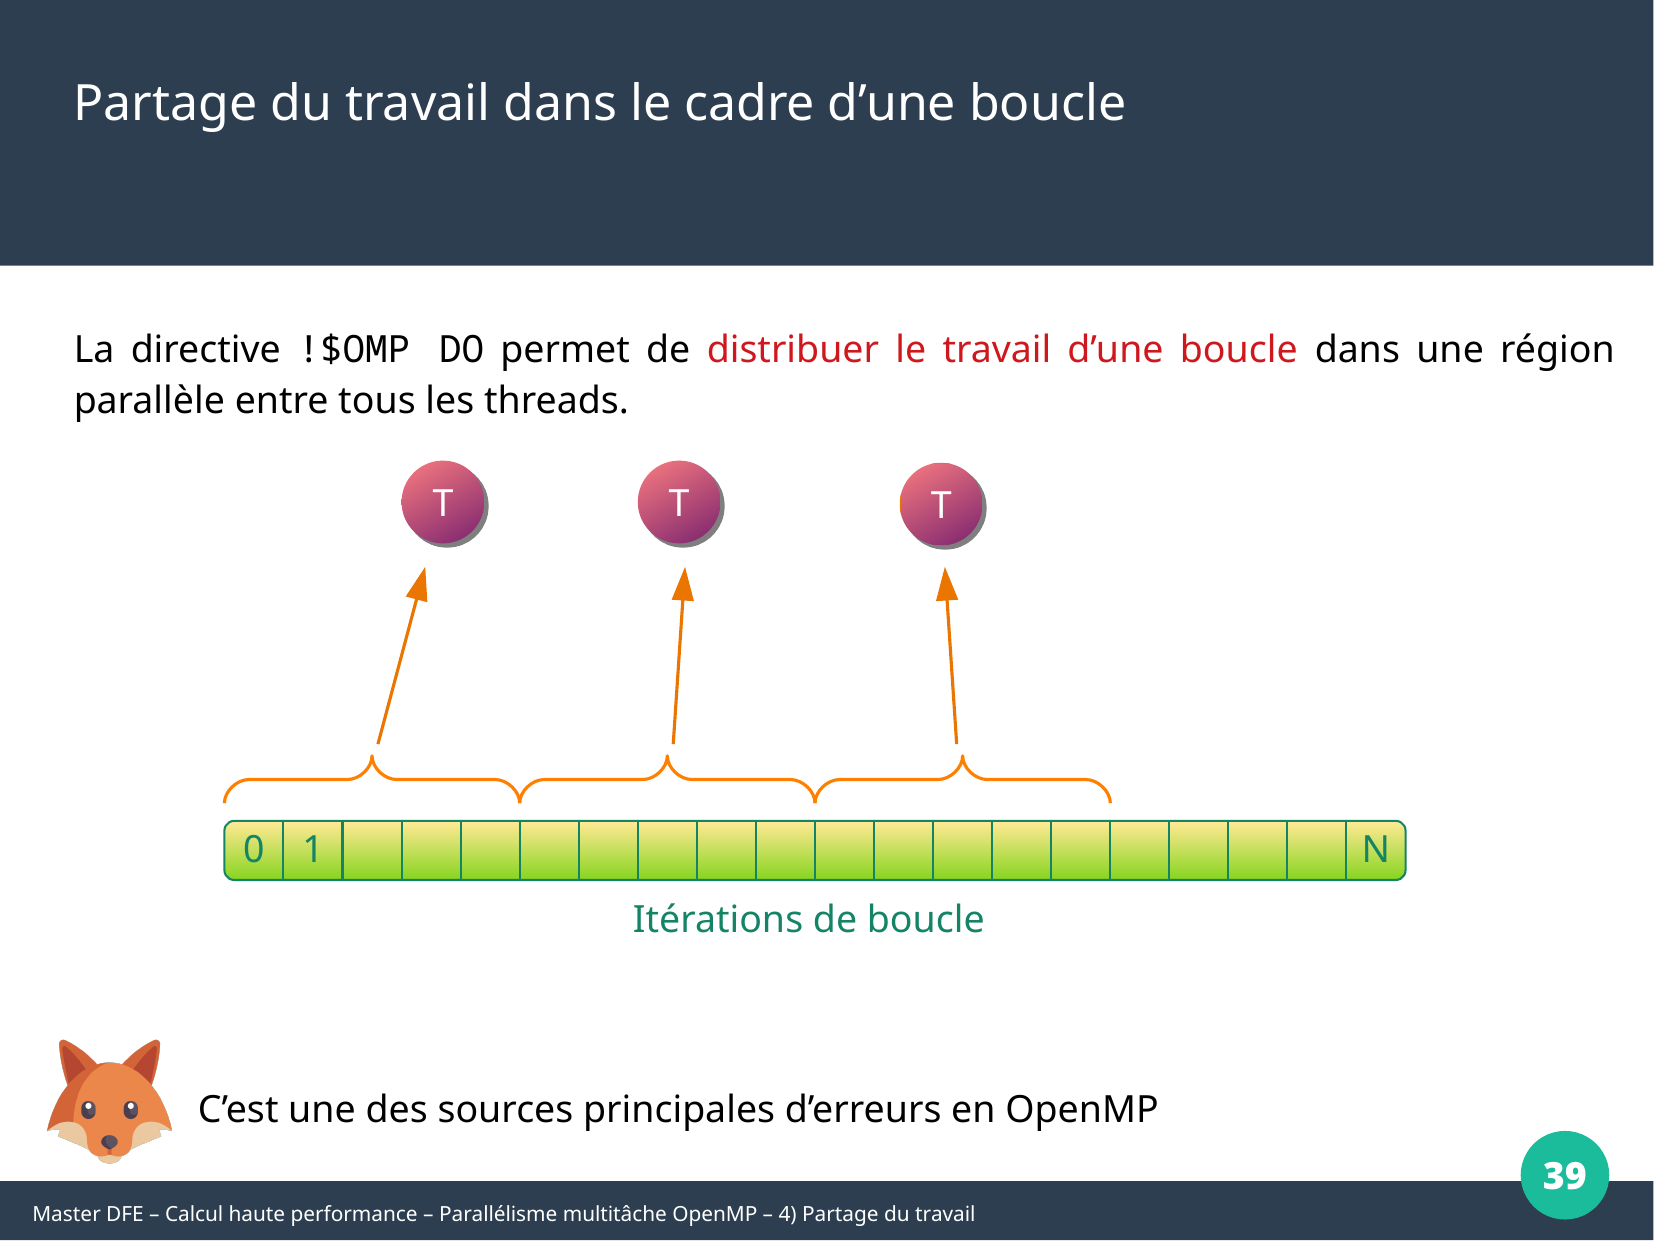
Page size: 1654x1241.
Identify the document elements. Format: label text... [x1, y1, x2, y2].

text_box [757, 820, 815, 880]
text_box T [637, 483, 721, 544]
text_box [698, 820, 756, 880]
text_box [1229, 820, 1287, 880]
text_box [462, 820, 520, 880]
text_box [580, 820, 638, 880]
text_box [403, 820, 461, 880]
text_box [1288, 820, 1322, 880]
text_box [934, 820, 992, 880]
text_box T [899, 462, 983, 546]
text_box Master DFE – Calcul haute performance – Parallélisme multitâche OpenMP – 4) Partage du travail [17, 1191, 1436, 1235]
text_box [993, 820, 1051, 880]
text_box T [401, 483, 485, 544]
text_box [521, 820, 579, 880]
text_box Partage du travail dans le cadre d’une boucle [59, 59, 1477, 209]
text_box C’est une des sources principales d’erreurs en OpenMP [183, 1074, 1577, 1158]
text_box [816, 820, 874, 880]
text_box La directive !$OMP DO permet de distribuer le travail d’une boucle dans une région parallèle entre tous les threads. [59, 314, 1630, 483]
text_box [1111, 820, 1169, 880]
text_box [875, 820, 933, 880]
text_box [1170, 820, 1228, 880]
text_box [367, 820, 402, 880]
text_box Itérations de boucle [354, 885, 1264, 1053]
text_box [1052, 820, 1110, 880]
text_box 1 [259, 815, 367, 900]
picture [47, 1039, 172, 1164]
text_box 0 [200, 814, 308, 900]
text_box N [1322, 815, 1430, 900]
text_box [639, 820, 697, 880]
